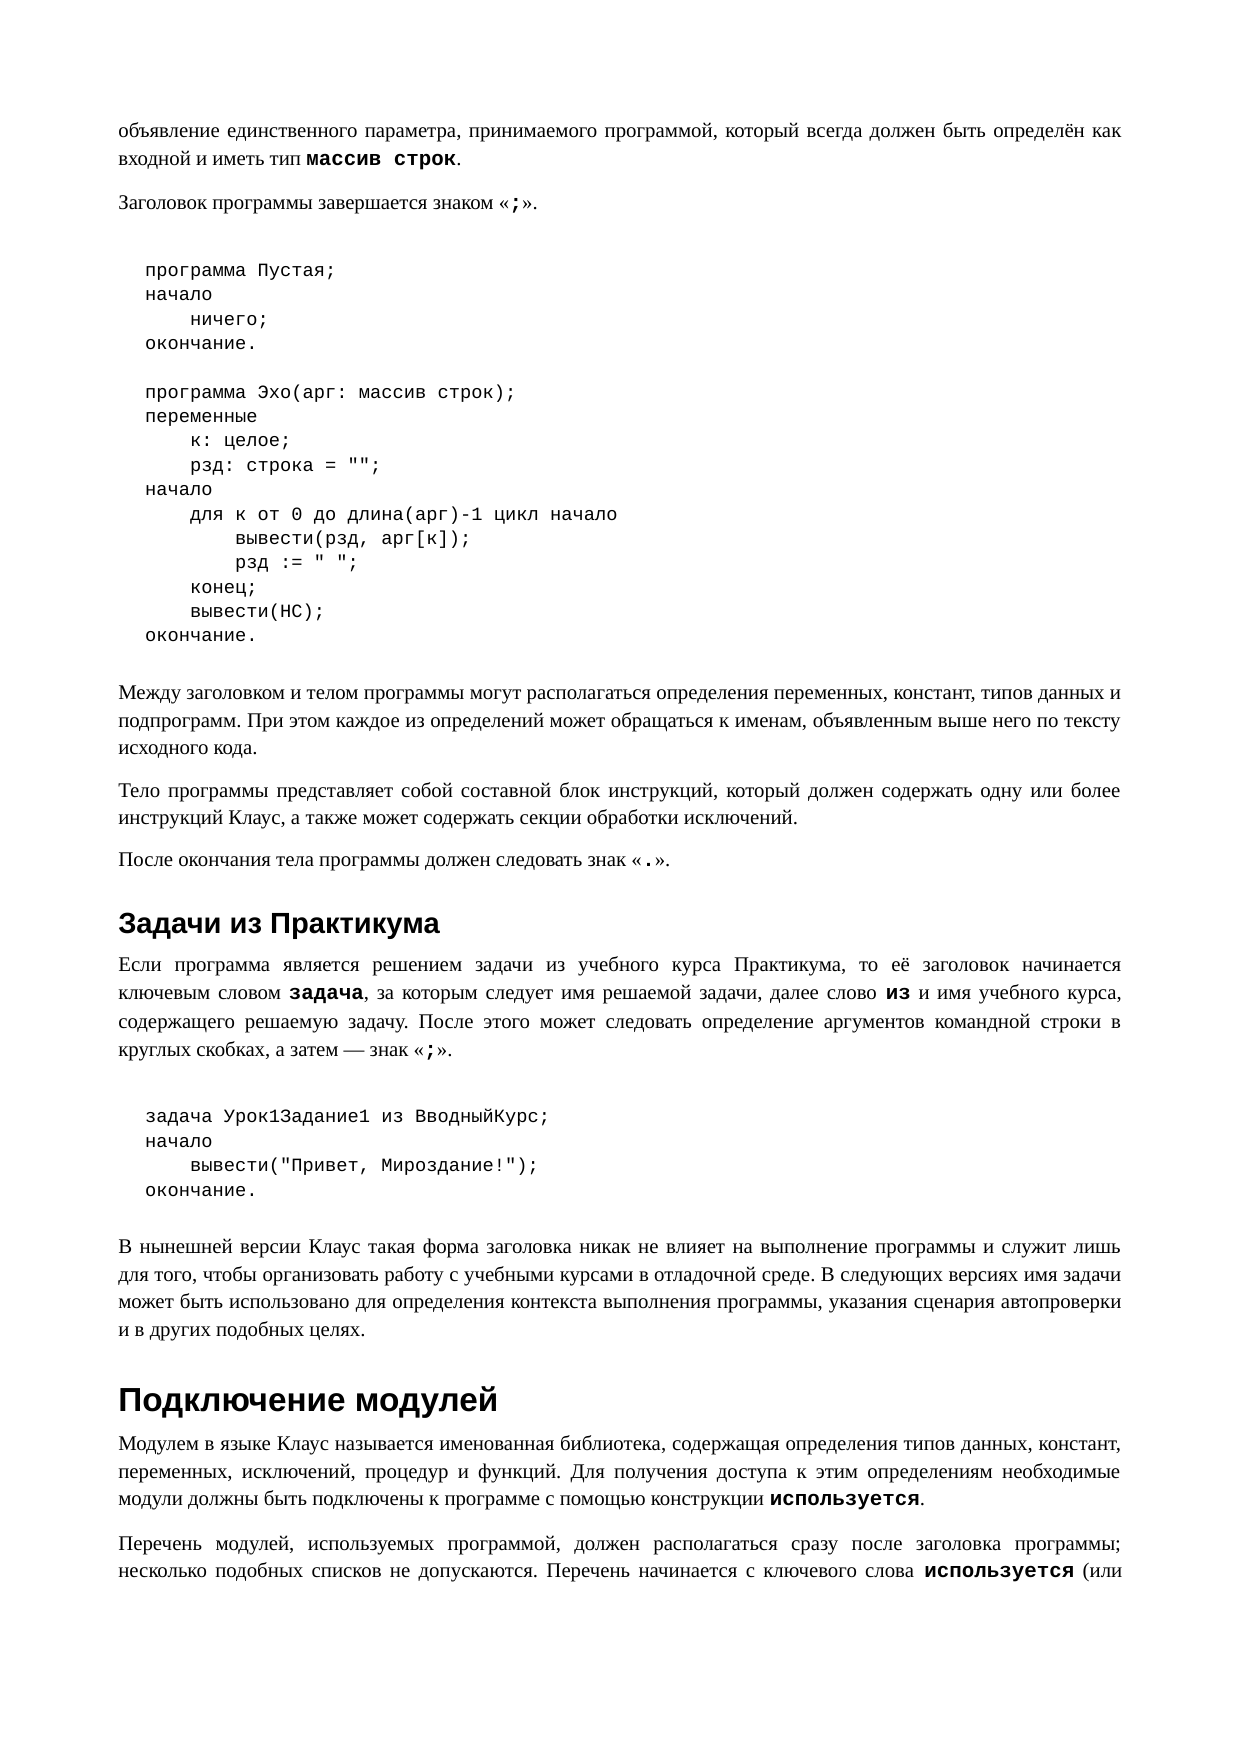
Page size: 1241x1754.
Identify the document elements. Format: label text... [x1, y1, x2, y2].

text программа Пустая; начало ничего; окончание. [136, 252, 1104, 355]
text объявление единственного параметра, принимаемого программой, который всегда должен быть определён как входной и иметь тип массив строк. [118, 118, 1122, 171]
text Между заголовком и телом программы могут располагаться определения переменных, констант, типов данных и подпрограмм. При этом каждое из определений может обращаться к именам, объявленным выше него по тексту исходного кода. [118, 680, 1122, 759]
text Тело программы представляет собой составной блок инструкций, который должен содержать одну или более инструкций Клаус, а также может содержать секции обработки исключений. [118, 777, 1122, 829]
text Перечень модулей, используемых программой, должен располагаться сразу после заголовка программы; несколько подобных списков не допускаются. Перечень начинается с ключевого слова используется (или [118, 1530, 1122, 1584]
subtitle Задачи из Практикума [118, 906, 1122, 939]
text Модулем в языке Клаус называется именованная библиотека, содержащая определения типов данных, констант, переменных, исключений, процедур и функций. Для получения доступа к этим определениям необходимые модули должны быть подключены к программе с помощью конструкции используется. [118, 1431, 1122, 1512]
text В нынешней версии Клаус такая форма заголовка никак не влияет на выполнение программы и служит лишь для того, чтобы организовать работу с учебными курсами в отладочной среде. В следующих версиях имя задачи может быть использовано для определения контекста выполнения программы, указания сценария автопроверки и в других подобных целях. [118, 1234, 1122, 1341]
text задача Урок1Задание1 из ВводныйКурс; начало вывести("Привет, Мироздание!"); окончание. [136, 1098, 1104, 1211]
text Если программа является решением задачи из учебного курса Практикума, то её заголовок начинается ключевым словом задача, за которым следует имя решаемой задачи, далее слово из и имя учебного курса, содержащего решаемую задачу. После этого может следовать определение аргументов командной строки в круглых скобках, а затем — знак «;». [118, 952, 1122, 1062]
text Заголовок программы завершается знаком «;». [118, 190, 1122, 216]
text После окончания тела программы должен следовать знак «.». [118, 847, 1122, 873]
text программа Эхо(арг: массив строк); переменные к: целое; рзд: строка = ""; начало для к от 0 до длина(арг)-1 цикл начало вывести(рзд, арг[к]); рзд := " "; конец; вывести(НС); окончание. [136, 374, 1104, 656]
subtitle Подключение модулей [118, 1380, 1122, 1418]
